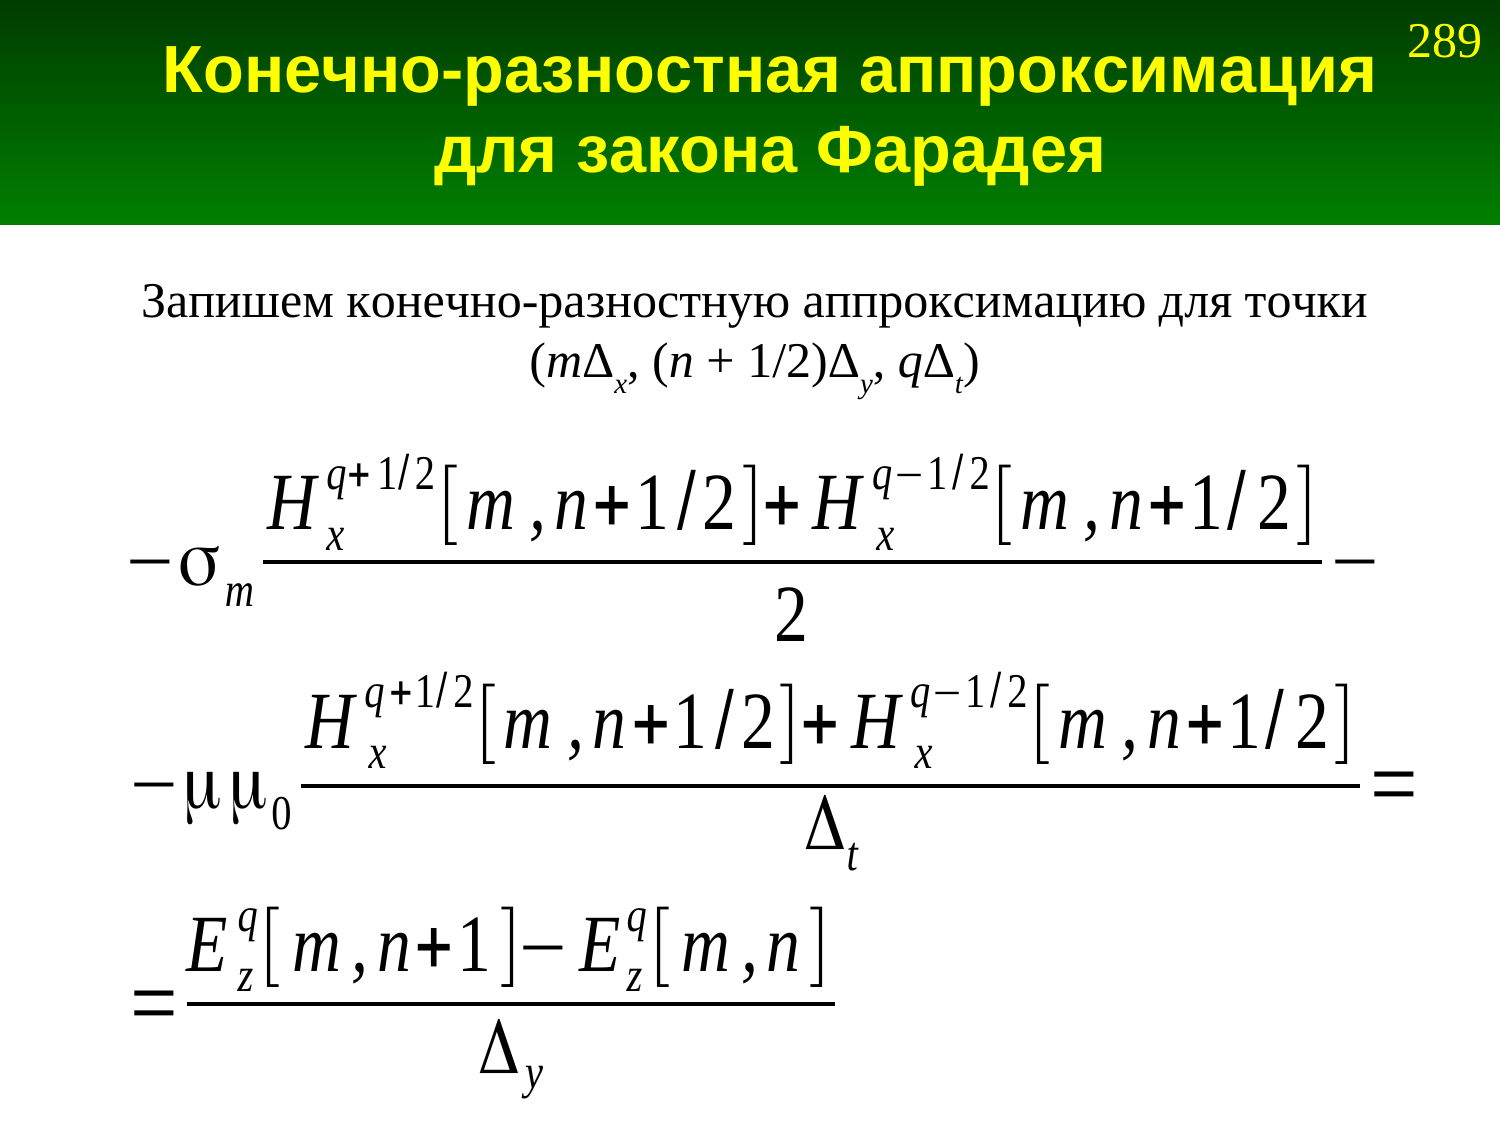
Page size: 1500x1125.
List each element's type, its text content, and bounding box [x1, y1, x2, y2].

chart [106, 443, 1438, 1101]
title Конечно-разностная аппроксимация для закона Фарадея [100, 7, 1441, 204]
text_box Запишем конечно-разностную аппроксимацию для точки (mΔx, (n + 1/2)Δy, qΔt) [126, 259, 1384, 407]
